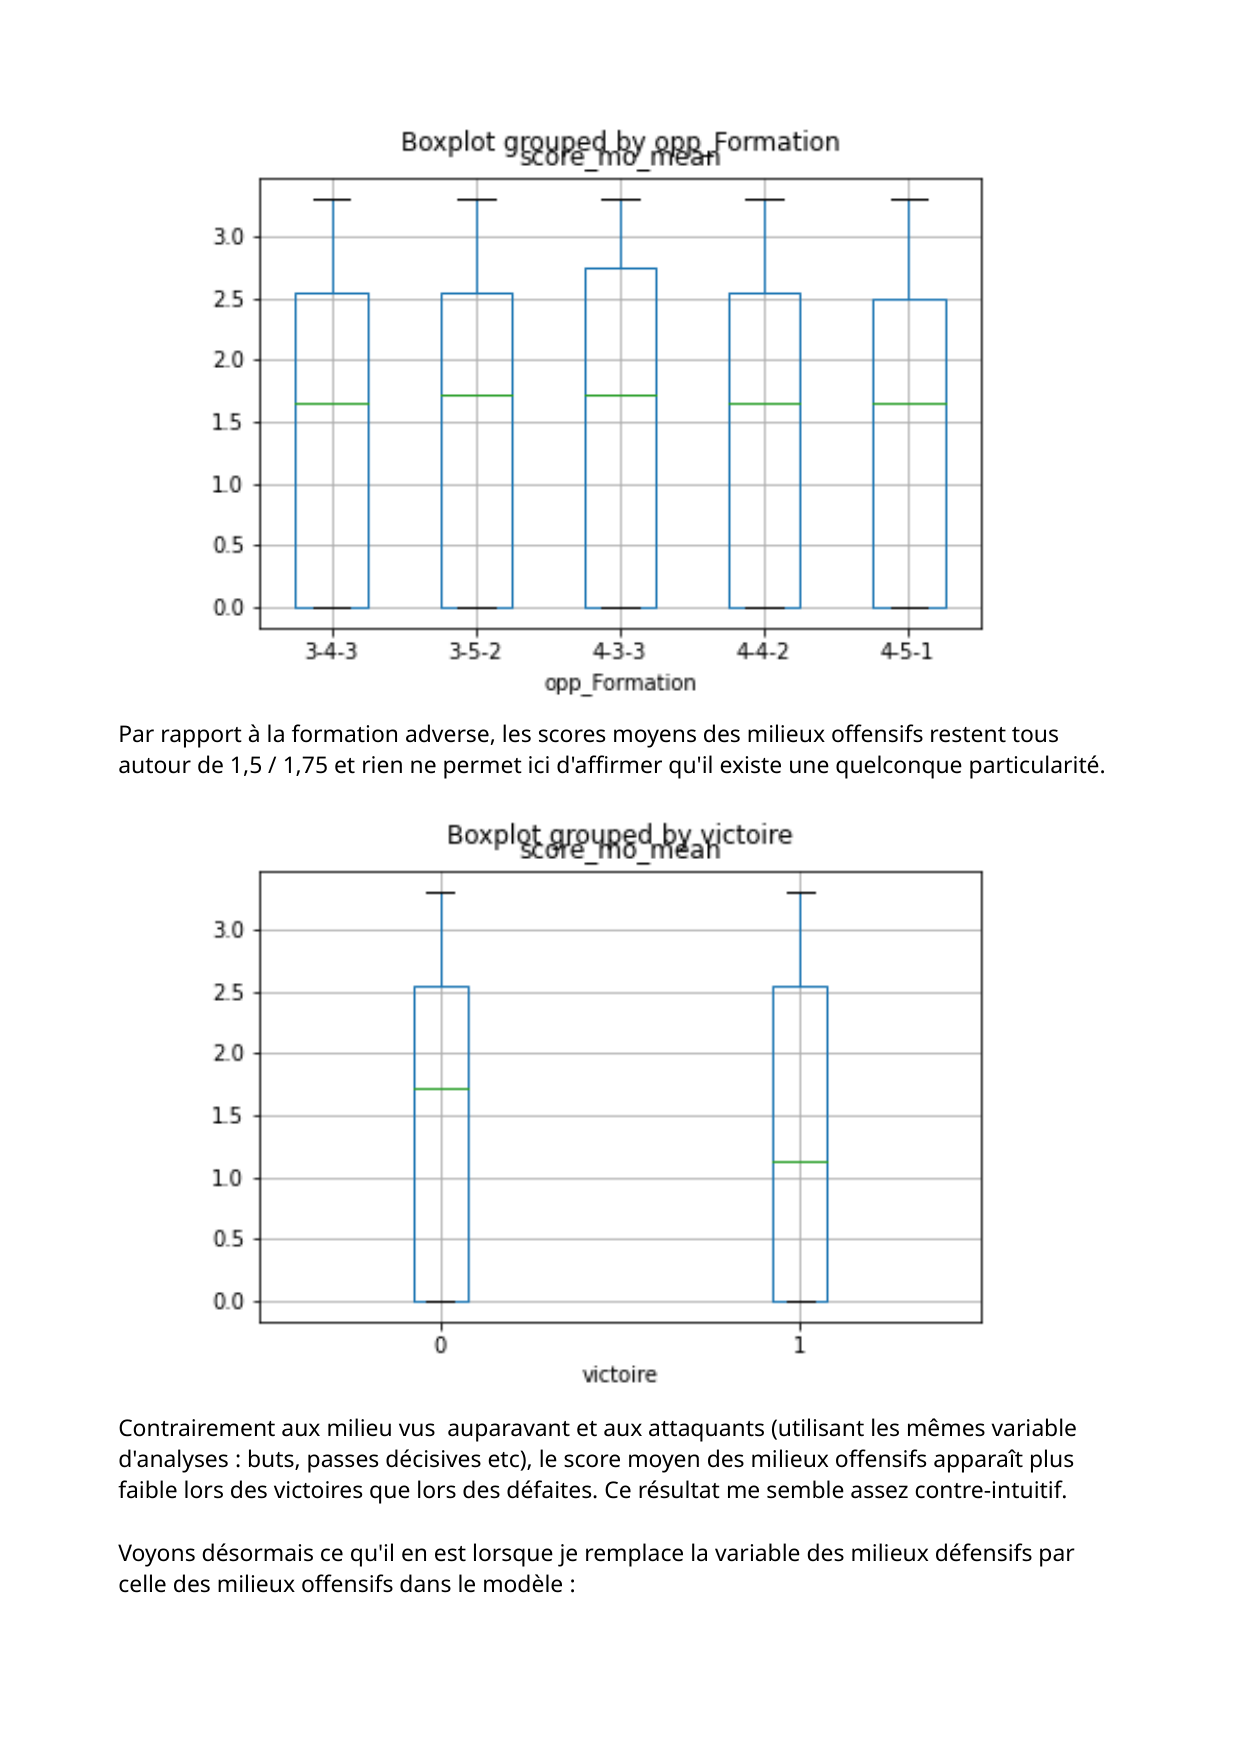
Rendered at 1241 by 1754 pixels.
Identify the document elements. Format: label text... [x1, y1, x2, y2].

picture [170, 811, 1071, 1412]
text Contrairement aux milieu vus auparavant et aux attaquants (utilisant les mêmes variable d'analyses : buts, passes décisives etc), le score moyen des milieux offensifs apparaît plus faible lors des victoires que lors des défaites. Ce résultat me semble assez contre-intuitif. [118, 812, 1122, 1505]
text Par rapport à la formation adverse, les scores moyens des milieux offensifs restent tous autour de 1,5 / 1,75 et rien ne permet ici d'affirmer qu'il existe une quelconque particularité. [118, 118, 1122, 781]
text Voyons désormais ce qu'il en est lorsque je remplace la variable des milieux défensifs par celle des milieux offensifs dans le modèle : [118, 1537, 1122, 1599]
picture [170, 118, 1071, 718]
